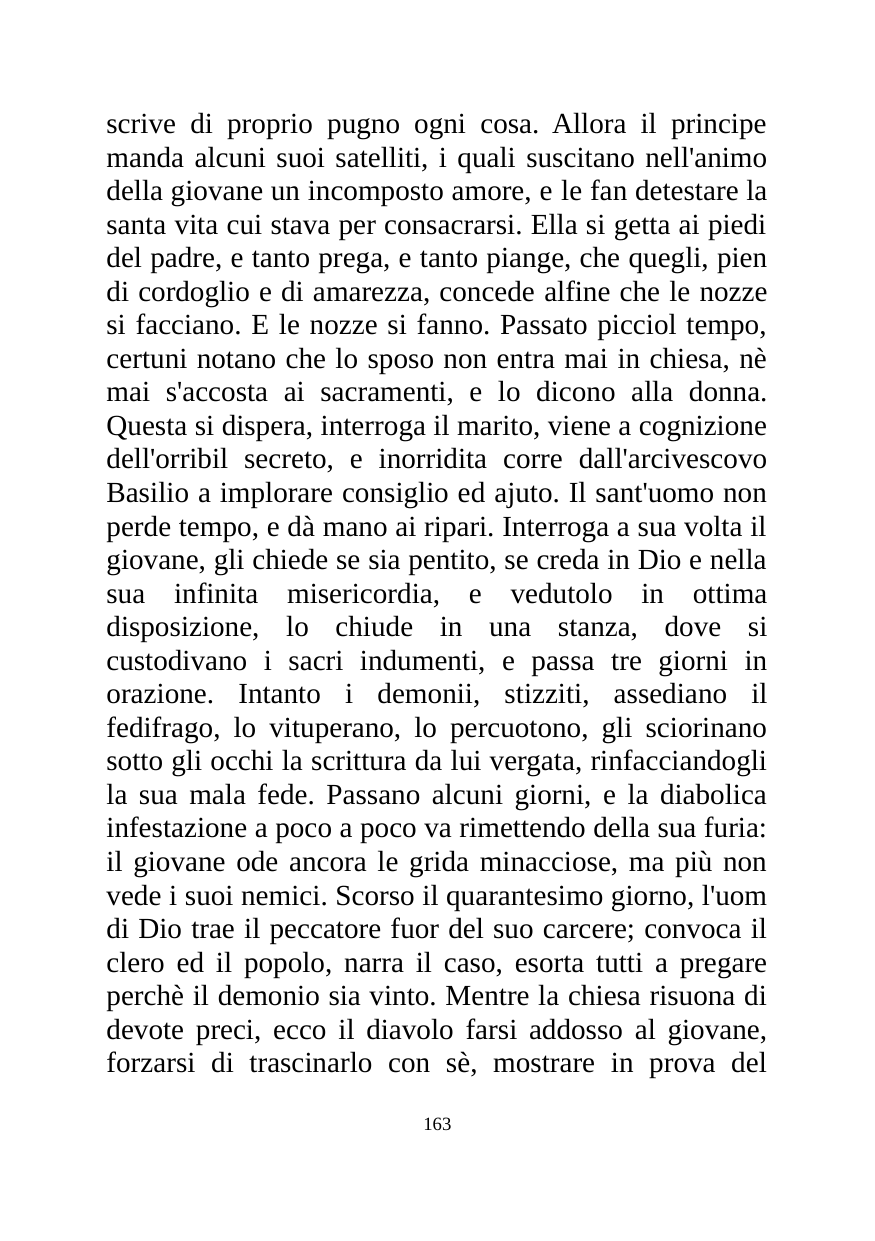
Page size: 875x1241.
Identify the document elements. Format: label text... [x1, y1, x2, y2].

text scrive di proprio pugno ogni cosa. Allora il principe manda alcuni suoi satelliti, i quali suscitano nell'animo della giovane un incomposto amore, e le fan detestare la santa vita cui stava per consacrarsi. Ella si getta ai piedi del padre, e tanto prega, e tanto piange, che quegli, pien di cordoglio e di amarezza, concede alfine che le nozze si facciano. E le nozze si fanno. Passato picciol tempo, certuni notano che lo sposo non entra mai in chiesa, nè mai s'accosta ai sacramenti, e lo dicono alla donna. Questa si dispera, interroga il marito, viene a cognizione dell'orribil secreto, e inorridita corre dall'arcivescovo Basilio a implorare consiglio ed ajuto. Il sant'uomo non perde tempo, e dà mano ai ripari. Interroga a sua volta il giovane, gli chiede se sia pentito, se creda in Dio e nella sua infinita misericordia, e vedutolo in ottima disposizione, lo chiude in una stanza, dove si custodivano i sacri indumenti, e passa tre giorni in orazione. Intanto i demonii, stizziti, assediano il fedifrago, lo vituperano, lo percuotono, gli sciorinano sotto gli occhi la scrittura da lui vergata, rinfacciandogli la sua mala fede. Passano alcuni giorni, e la diabolica infestazione a poco a poco va rimettendo della sua furia: il giovane ode ancora le grida minacciose, ma più non vede i suoi nemici. Scorso il quarantesimo giorno, l'uom di Dio trae il peccatore fuor del suo carcere; convoca il clero ed il popolo, narra il caso, esorta tutti a pregare perchè il demonio sia vinto. Mentre la chiesa risuona di devote preci, ecco il diavolo farsi addosso al giovane, forzarsi di trascinarlo con sè, mostrare in prova del [106, 106, 768, 1079]
